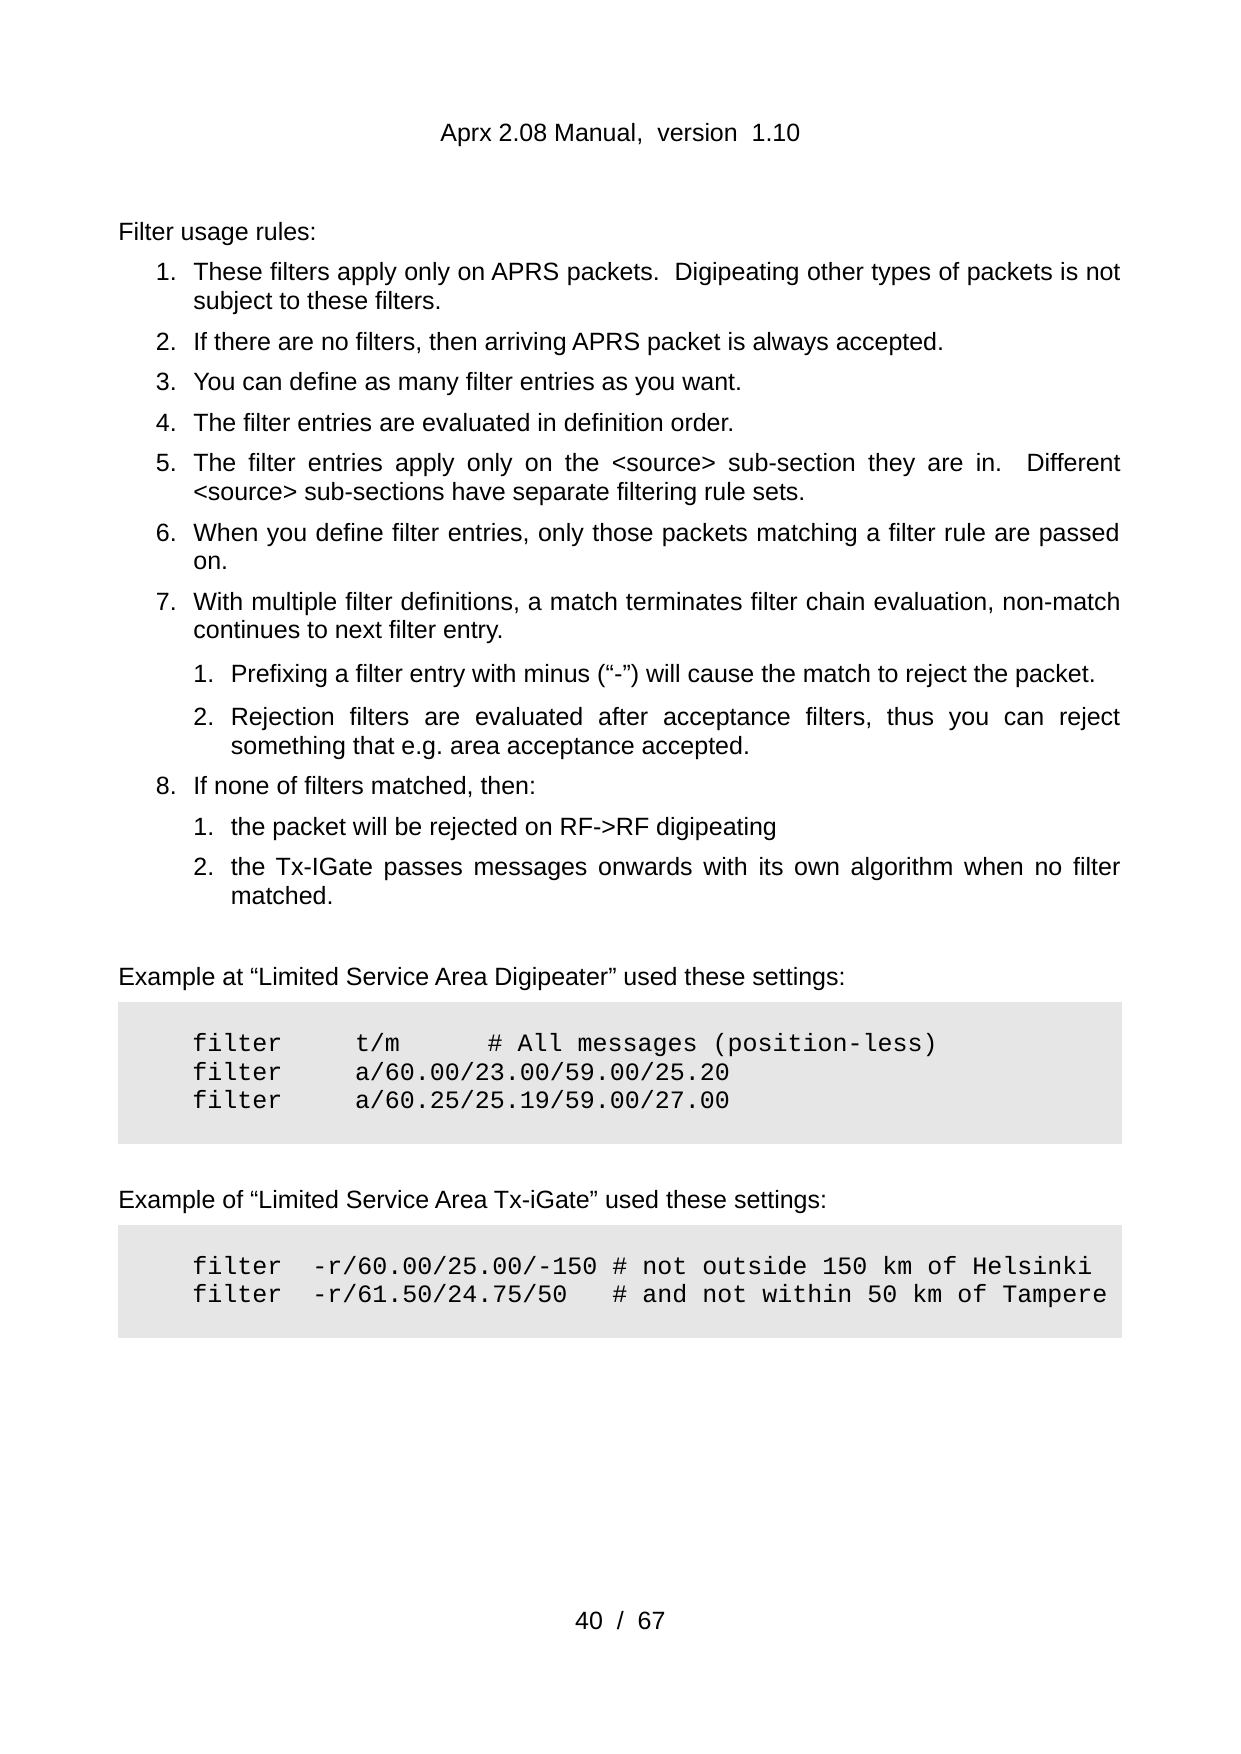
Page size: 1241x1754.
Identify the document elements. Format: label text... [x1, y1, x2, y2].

text filter -r/61.50/24.75/50 # and not within 50 km of Tampere [118, 1282, 1122, 1310]
text Example of “Limited Service Area Tx-iGate” used these settings: [118, 1185, 1122, 1213]
text Filter usage rules: [118, 217, 1122, 246]
list If there are no filters, then arriving APRS packet is always accepted. [156, 327, 1122, 355]
list The filter entries apply only on the <source> sub-section they are in. Different <source> sub-sections have separate filtering rule sets. [156, 448, 1122, 506]
text filter t/m # All messages (position-less) [118, 1031, 1122, 1059]
list With multiple filter definitions, a match terminates filter chain evaluation, non-match continues to next filter entry. [156, 587, 1122, 644]
list the packet will be rejected on RF->RF digipeating [193, 812, 1122, 840]
list Prefixing a filter entry with minus (“-”) will cause the match to reject the packet. [193, 656, 1122, 690]
list When you define filter entries, only those packets matching a filter rule are passed on. [156, 517, 1122, 575]
list You can define as many filter entries as you want. [156, 367, 1122, 396]
list These filters apply only on APRS packets. Digipeating other types of packets is not subject to these filters. [156, 257, 1122, 315]
list the Tx-IGate passes messages onwards with its own algorithm when no filter matched. [193, 852, 1122, 910]
text Example at “Limited Service Area Digipeater” used these settings: [118, 962, 1122, 991]
list Rejection filters are evaluated after acceptance filters, thus you can reject something that e.g. area acceptance accepted. [193, 702, 1122, 759]
list The filter entries are evaluated in definition order. [156, 408, 1122, 436]
text filter a/60.00/23.00/59.00/25.20 [118, 1059, 1122, 1087]
text filter a/60.25/25.19/59.00/27.00 [118, 1087, 1122, 1116]
text filter -r/60.00/25.00/-150 # not outside 150 km of Helsinki [118, 1253, 1122, 1282]
list If none of filters matched, then: [156, 771, 1122, 800]
